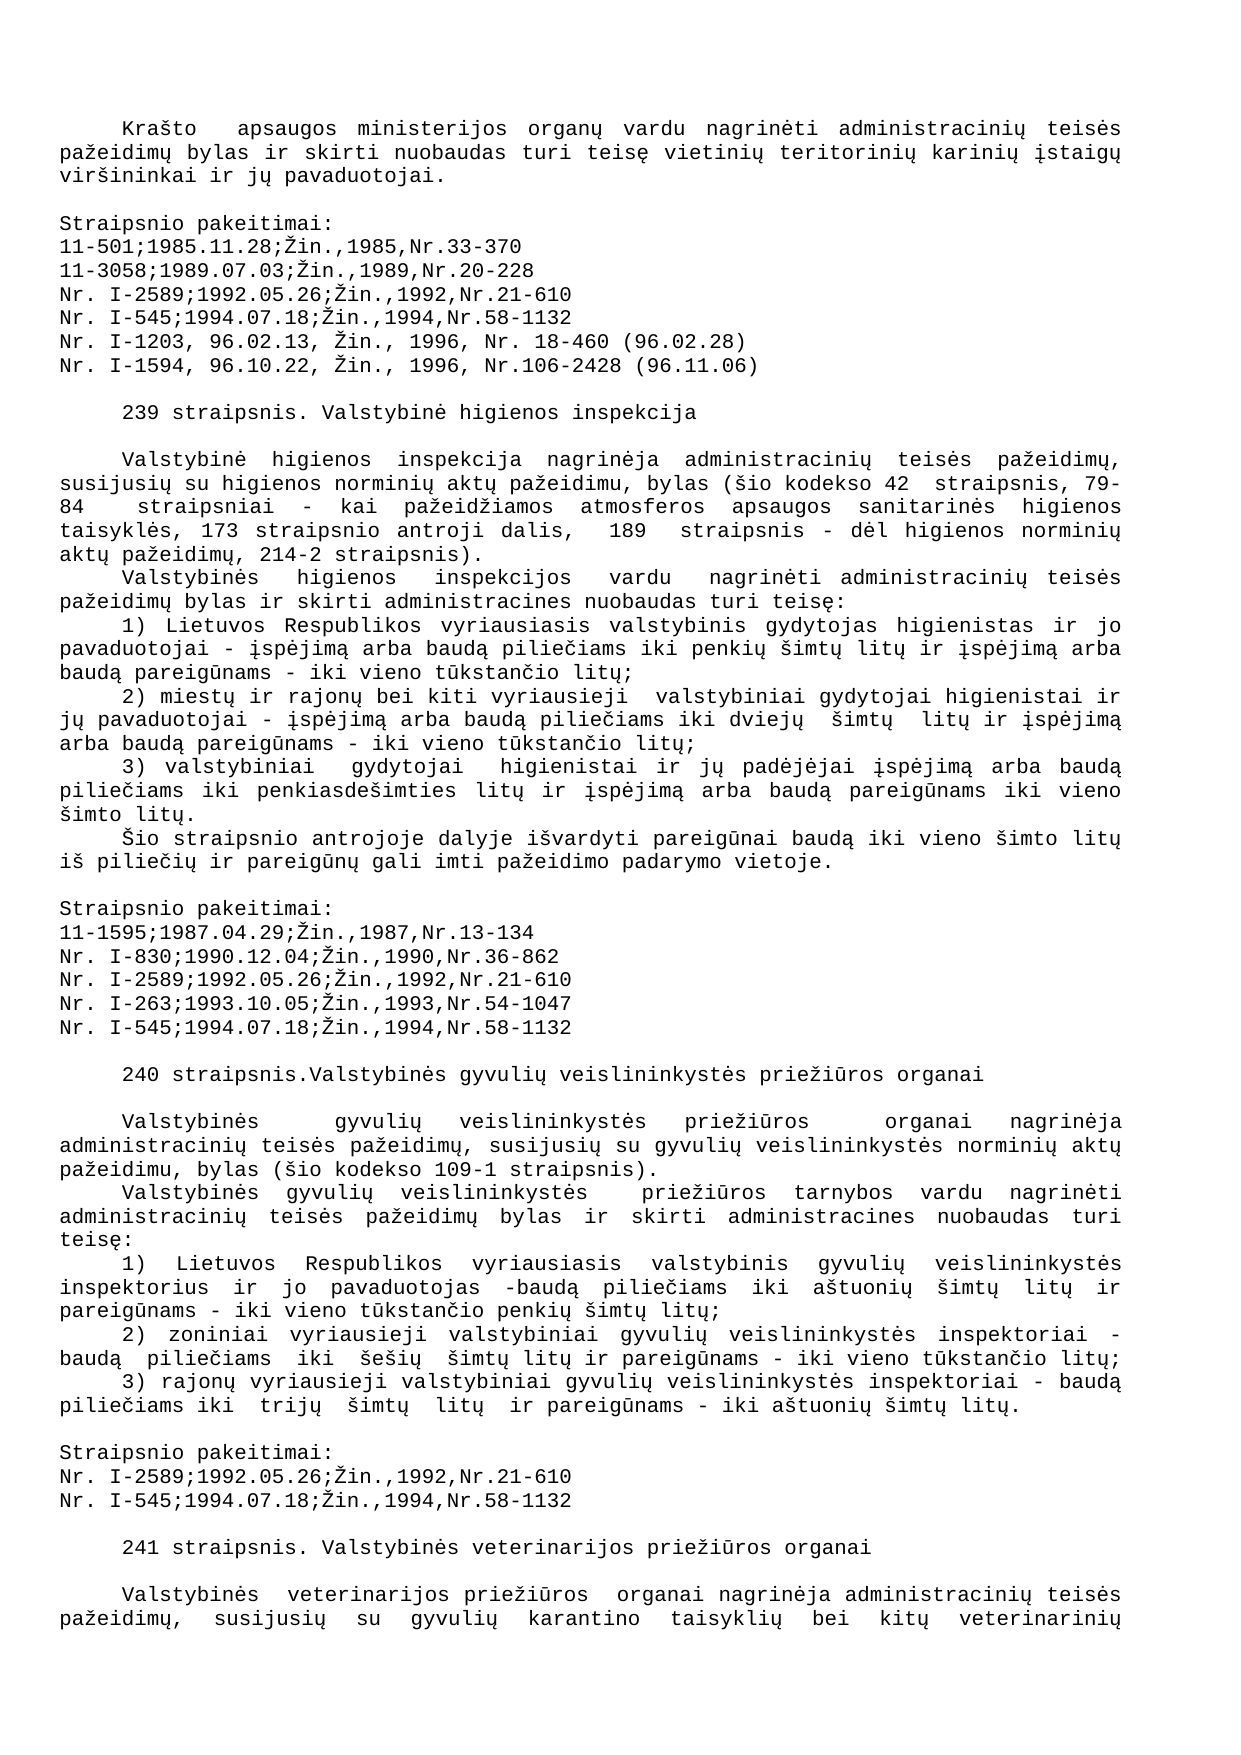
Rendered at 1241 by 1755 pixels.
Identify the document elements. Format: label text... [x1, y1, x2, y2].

text Straipsnio pakeitimai: [59, 898, 1122, 922]
text Nr. I-830;1990.12.04;Žin.,1990,Nr.36-862 [59, 946, 1122, 969]
text Nr. I-1203, 96.02.13, Žin., 1996, Nr. 18-460 (96.02.28) [59, 331, 1122, 354]
text Nr. I-545;1994.07.18;Žin.,1994,Nr.58-1132 [59, 1489, 1122, 1513]
text 1) Lietuvos Respublikos vyriausiasis valstybinis gyvulių veislininkystės inspektorius ir jo pavaduotojas -baudą piliečiams iki aštuonių šimtų litų ir pareigūnams - iki vieno tūkstančio penkių šimtų litų; [59, 1253, 1122, 1324]
text 2) zoniniai vyriausieji valstybiniai gyvulių veislininkystės inspektoriai - baudą piliečiams iki šešių šimtų litų ir pareigūnams - iki vieno tūkstančio litų; [59, 1324, 1122, 1371]
text Valstybinės veterinarijos priežiūros organai nagrinėja administracinių teisės pažeidimų, susijusių su gyvulių karantino taisyklių bei kitų veterinarinių [59, 1584, 1122, 1631]
text Valstybinės higienos inspekcijos vardu nagrinėti administracinių teisės pažeidimų bylas ir skirti administracines nuobaudas turi teisę: [59, 567, 1122, 615]
text 11-1595;1987.04.29;Žin.,1987,Nr.13-134 [59, 922, 1122, 946]
text Valstybinės gyvulių veislininkystės priežiūros organai nagrinėja administracinių teisės pažeidimų, susijusių su gyvulių veislininkystės norminių aktų pažeidimu, bylas (šio kodekso 109-1 straipsnis). [59, 1111, 1122, 1182]
text 11-501;1985.11.28;Žin.,1985,Nr.33-370 [59, 236, 1122, 260]
text Nr. I-2589;1992.05.26;Žin.,1992,Nr.21-610 [59, 1466, 1122, 1489]
text 11-3058;1989.07.03;Žin.,1989,Nr.20-228 [59, 260, 1122, 284]
text Valstybinės gyvulių veislininkystės priežiūros tarnybos vardu nagrinėti administracinių teisės pažeidimų bylas ir skirti administracines nuobaudas turi teisę: [59, 1182, 1122, 1253]
text 1) Lietuvos Respublikos vyriausiasis valstybinis gydytojas higienistas ir jo pavaduotojai - įspėjimą arba baudą piliečiams iki penkių šimtų litų ir įspėjimą arba baudą pareigūnams - iki vieno tūkstančio litų; [59, 615, 1122, 686]
text Nr. I-1594, 96.10.22, Žin., 1996, Nr.106-2428 (96.11.06) [59, 354, 1122, 378]
text Valstybinė higienos inspekcija nagrinėja administracinių teisės pažeidimų, susijusių su higienos norminių aktų pažeidimu, bylas (šio kodekso 42 straipsnis, 79- 84 straipsniai - kai pažeidžiamos atmosferos apsaugos sanitarinės higienos taisyklės, 173 straipsnio antroji dalis, 189 straipsnis - dėl higienos norminių aktų pažeidimų, 214-2 straipsnis). [59, 449, 1122, 567]
text Nr. I-545;1994.07.18;Žin.,1994,Nr.58-1132 [59, 307, 1122, 331]
text Nr. I-263;1993.10.05;Žin.,1993,Nr.54-1047 [59, 993, 1122, 1017]
text 240 straipsnis.Valstybinės gyvulių veislininkystės priežiūros organai [59, 1064, 1122, 1088]
text 239 straipsnis. Valstybinė higienos inspekcija [59, 402, 1122, 426]
text Nr. I-2589;1992.05.26;Žin.,1992,Nr.21-610 [59, 969, 1122, 993]
text Straipsnio pakeitimai: [59, 213, 1122, 236]
text 3) rajonų vyriausieji valstybiniai gyvulių veislininkystės inspektoriai - baudą piliečiams iki trijų šimtų litų ir pareigūnams - iki aštuonių šimtų litų. [59, 1371, 1122, 1419]
text 2) miestų ir rajonų bei kiti vyriausieji valstybiniai gydytojai higienistai ir jų pavaduotojai - įspėjimą arba baudą piliečiams iki dviejų šimtų litų ir įspėjimą arba baudą pareigūnams - iki vieno tūkstančio litų; [59, 686, 1122, 757]
text Nr. I-545;1994.07.18;Žin.,1994,Nr.58-1132 [59, 1017, 1122, 1040]
text Krašto apsaugos ministerijos organų vardu nagrinėti administracinių teisės pažeidimų bylas ir skirti nuobaudas turi teisę vietinių teritorinių karinių įstaigų viršininkai ir jų pavaduotojai. [59, 118, 1122, 189]
text Straipsnio pakeitimai: [59, 1442, 1122, 1466]
text Nr. I-2589;1992.05.26;Žin.,1992,Nr.21-610 [59, 284, 1122, 307]
text 3) valstybiniai gydytojai higienistai ir jų padėjėjai įspėjimą arba baudą piliečiams iki penkiasdešimties litų ir įspėjimą arba baudą pareigūnams iki vieno šimto litų. [59, 757, 1122, 827]
text Šio straipsnio antrojoje dalyje išvardyti pareigūnai baudą iki vieno šimto litų iš piliečių ir pareigūnų gali imti pažeidimo padarymo vietoje. [59, 827, 1122, 875]
text 241 straipsnis. Valstybinės veterinarijos priežiūros organai [59, 1537, 1122, 1561]
